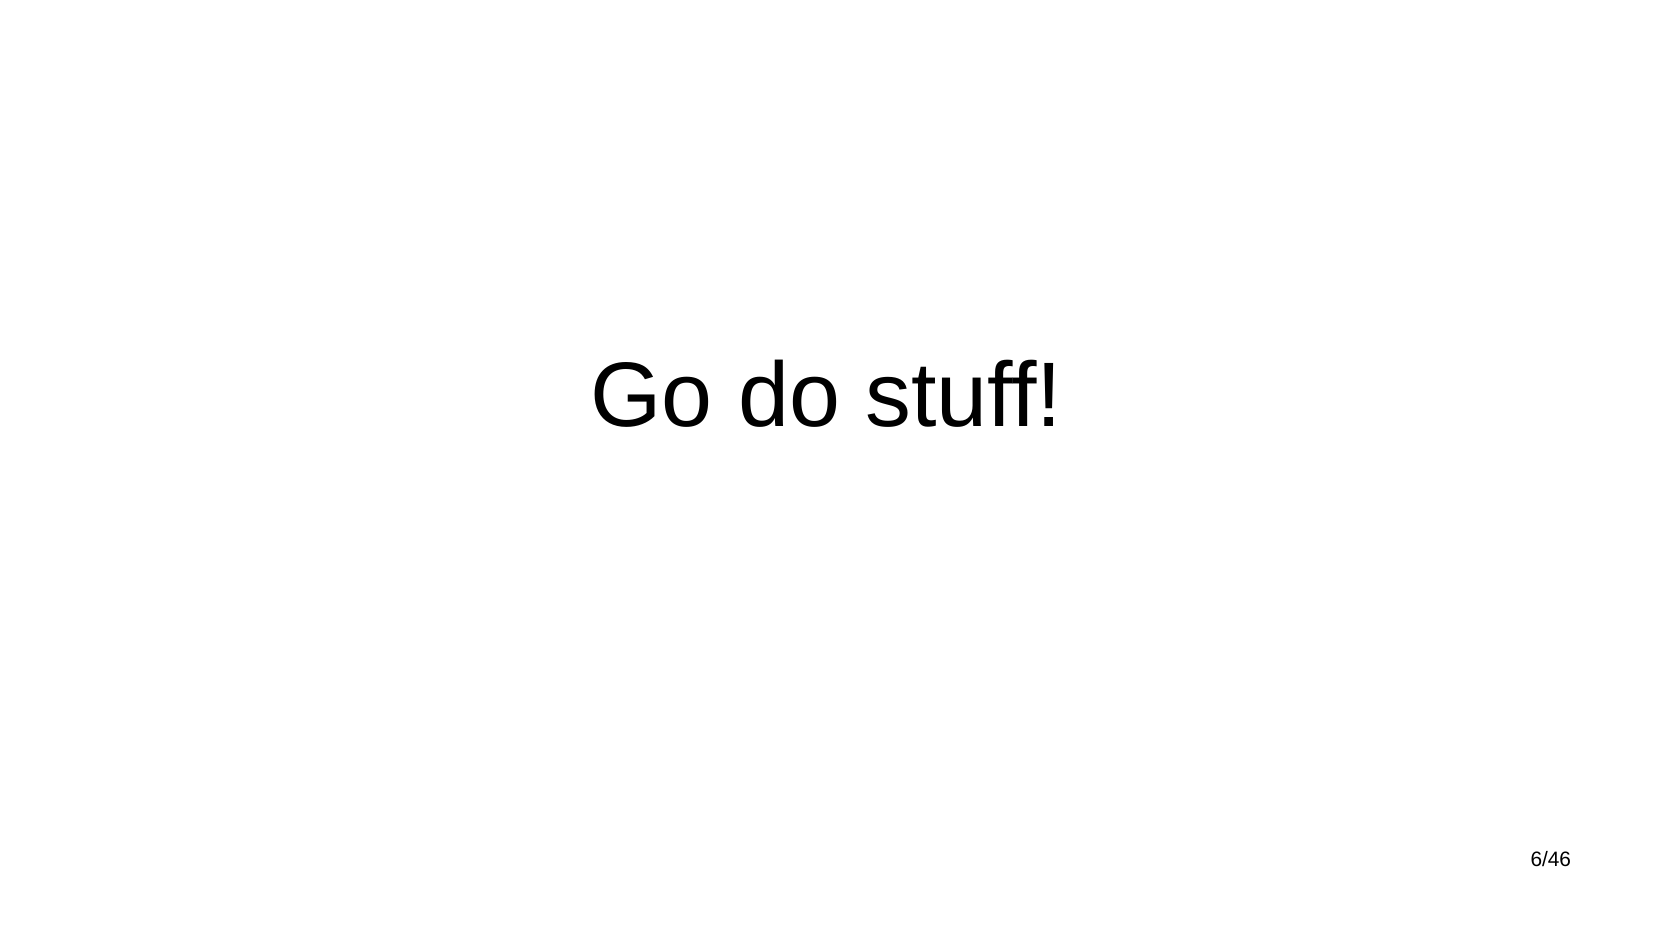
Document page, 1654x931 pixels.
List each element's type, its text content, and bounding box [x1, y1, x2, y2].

title Go do stuff! [82, 317, 1571, 473]
